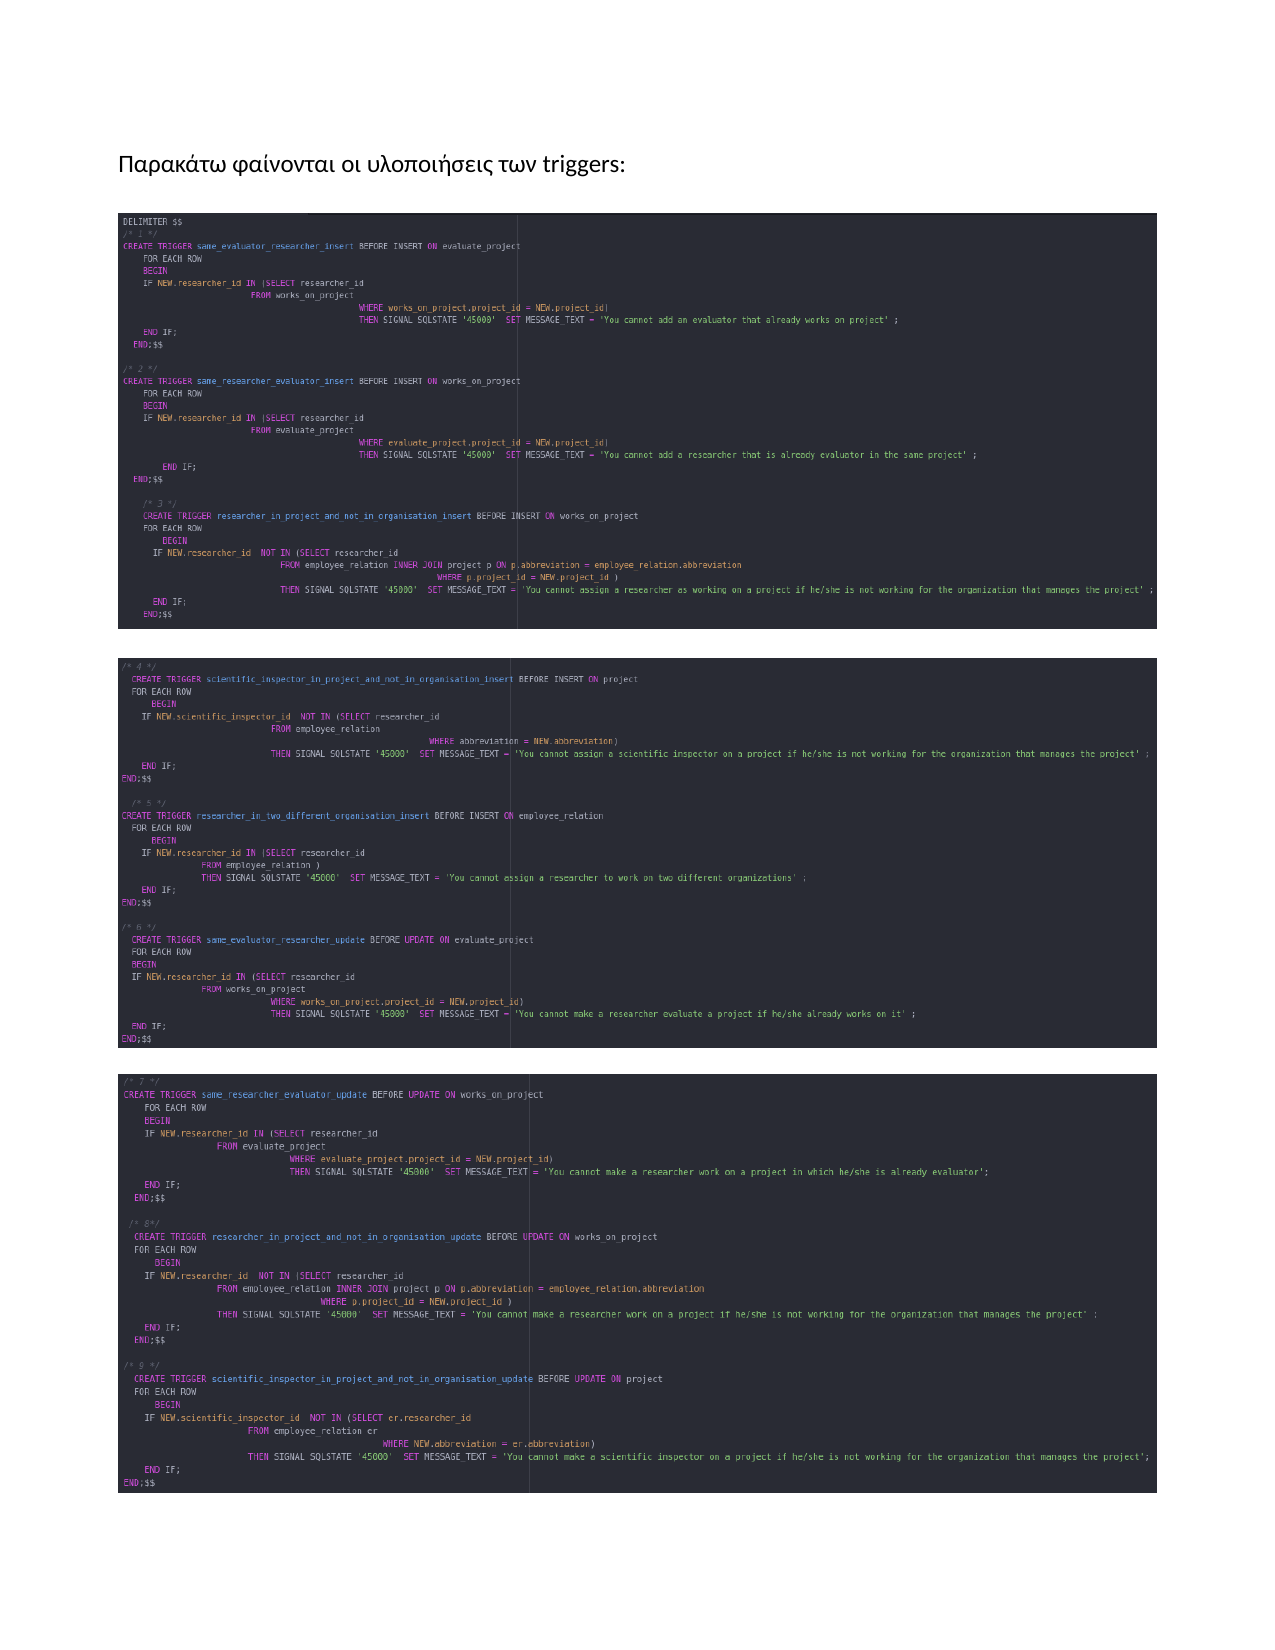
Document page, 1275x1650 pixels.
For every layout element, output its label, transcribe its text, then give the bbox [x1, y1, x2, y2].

text Παρακάτω φαίνονται οι υλοποιήσεις των triggers: [118, 149, 1157, 179]
picture [118, 658, 1157, 1048]
picture [118, 1074, 1157, 1493]
picture [118, 213, 1157, 629]
